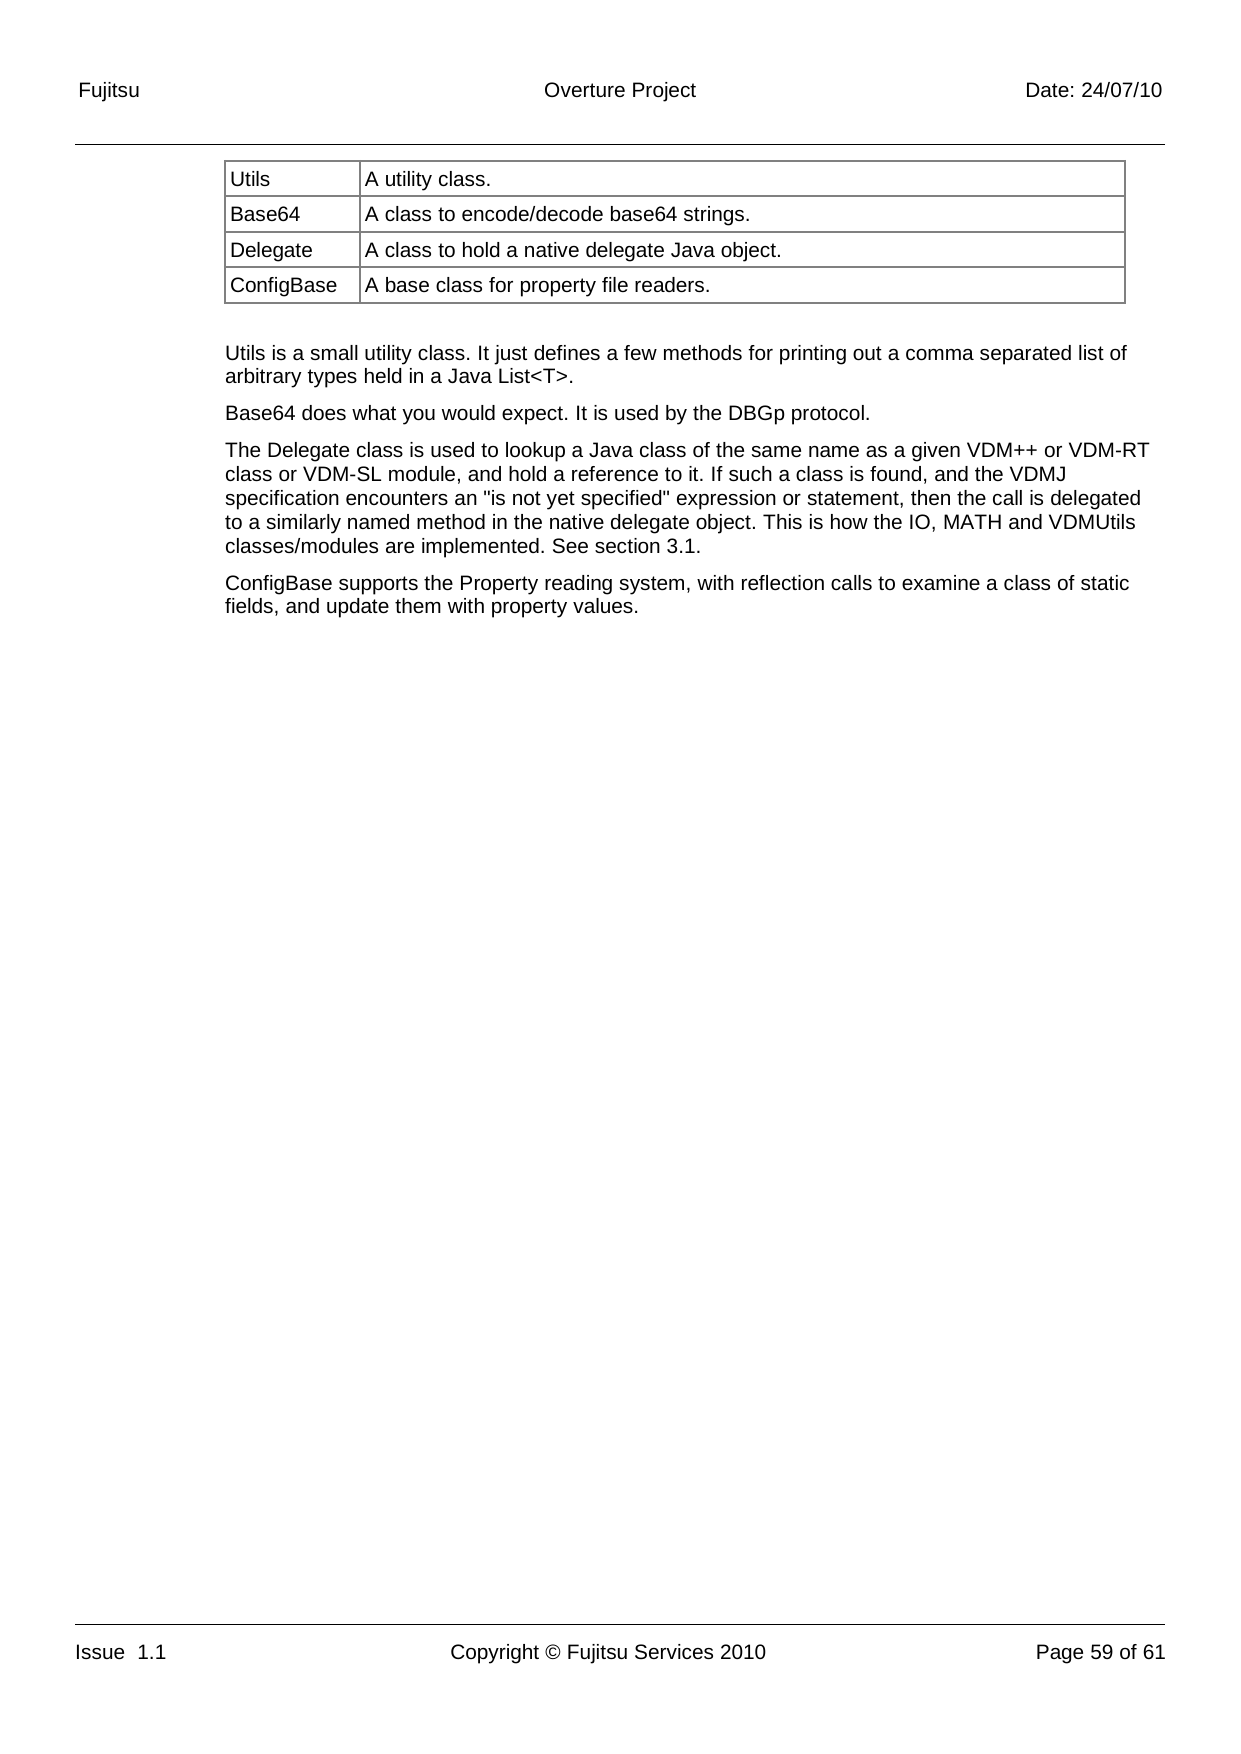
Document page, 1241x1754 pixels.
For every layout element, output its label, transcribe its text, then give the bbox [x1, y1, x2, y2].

table_cell Base64 [226, 197, 359, 231]
table_cell Delegate [226, 233, 359, 266]
text ConfigBase supports the Property reading system, with reflection calls to examine a class of static fields, and update them with property values. [225, 570, 1165, 618]
text Utils is a small utility class. It just defines a few methods for printing out a comma separated list of arbitrary types held in a Java List<T>. [225, 340, 1165, 388]
text The Delegate class is used to lookup a Java class of the same name as a given VDM++ or VDM-RT class or VDM-SL module, and hold a reference to it. If such a class is found, and the VDMJ specification encounters an "is not yet specified" expression or statement, then the call is delegated to a similarly named method in the native delegate object. This is how the IO, MATH and VDMUtils classes/modules are implemented. See section 3.1. [225, 438, 1165, 558]
text Base64 does what you would expect. It is used by the DBGp protocol. [225, 401, 1165, 425]
table_cell Utils [226, 162, 359, 195]
table_cell A class to hold a native delegate Java object. [361, 233, 1124, 266]
table_cell A base class for property file readers. [361, 268, 1124, 302]
table_cell A class to encode/decode base64 strings. [361, 197, 1124, 231]
table_cell A utility class. [361, 162, 1124, 195]
table_cell ConfigBase [226, 268, 359, 302]
